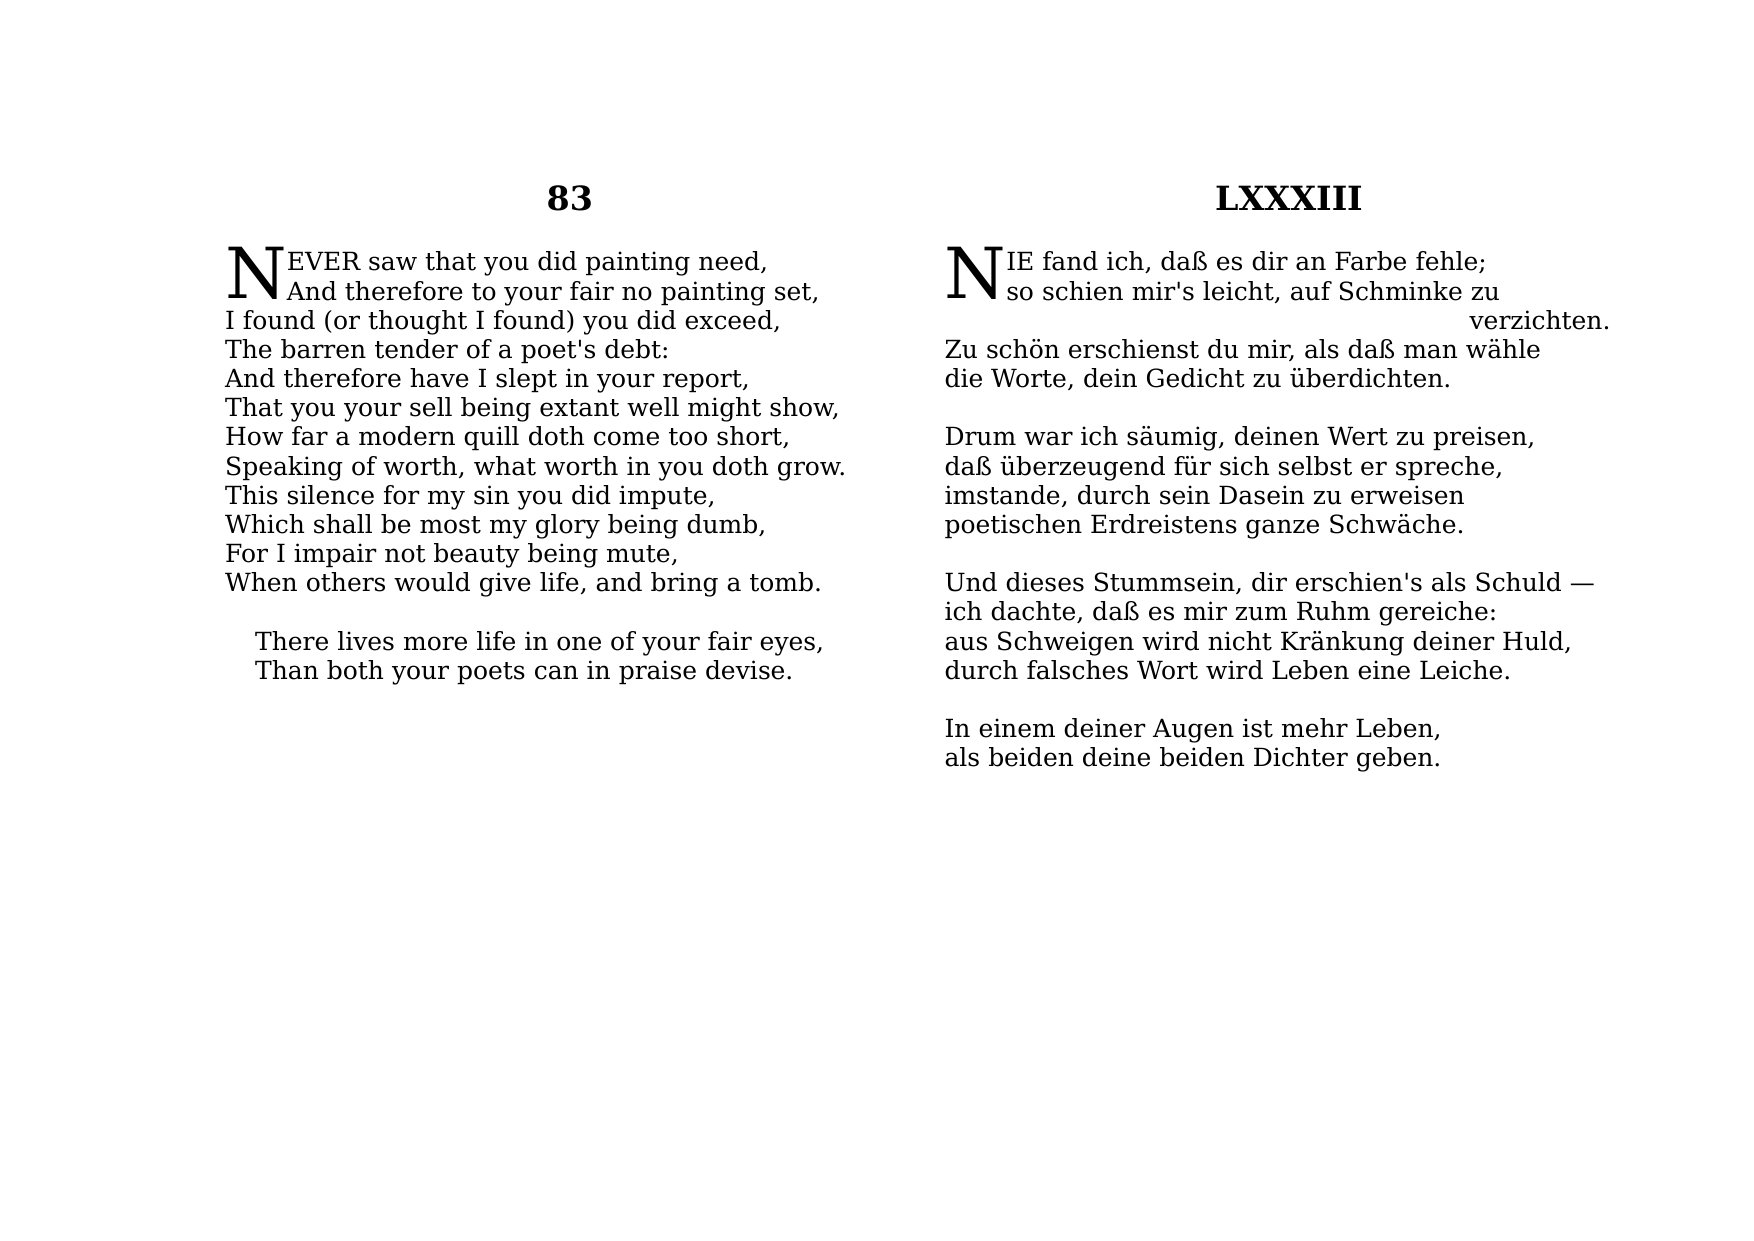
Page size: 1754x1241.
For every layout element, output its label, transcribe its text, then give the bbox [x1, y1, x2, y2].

text NIE fand ich, daß es dir an Farbe fehle; so schien mir's leicht, auf Schminke zu verzichten. Zu schön erschienst du mir, als daß man wähle die Worte, dein Gedicht zu überdichten. [944, 247, 1633, 393]
text Drum war ich säumig, deinen Wert zu preisen, daß überzeugend für sich selbst er spreche, imstande, durch sein Dasein zu erweisen poetischen Erdreistens ganze Schwäche. [944, 422, 1633, 539]
text In einem deiner Augen ist mehr Leben, als beiden deine beiden Dichter geben. [944, 714, 1633, 772]
text There lives more life in one of your fair eyes, Than both your poets can in praise devise. [255, 627, 914, 685]
text 83 [225, 179, 914, 218]
text LXXXIII [944, 179, 1633, 218]
text Und dieses Stummsein, dir erschien's als Schuld — ich dachte, daß es mir zum Ruhm gereiche: aus Schweigen wird nicht Kränkung deiner Huld, durch falsches Wort wird Leben eine Leiche. [944, 568, 1633, 685]
text NEVER saw that you did painting need, And therefore to your fair no painting set, I found (or thought I found) you did exceed, The barren tender of a poet's debt: And therefore have I slept in your report, That you your sell being extant well might show, How far a modern quill doth come too short, Speaking of worth, what worth in you doth grow. This silence for my sin you did impute, Which shall be most my glory being dumb, For I impair not beauty being mute, When others would give life, and bring a tomb. [225, 247, 914, 597]
